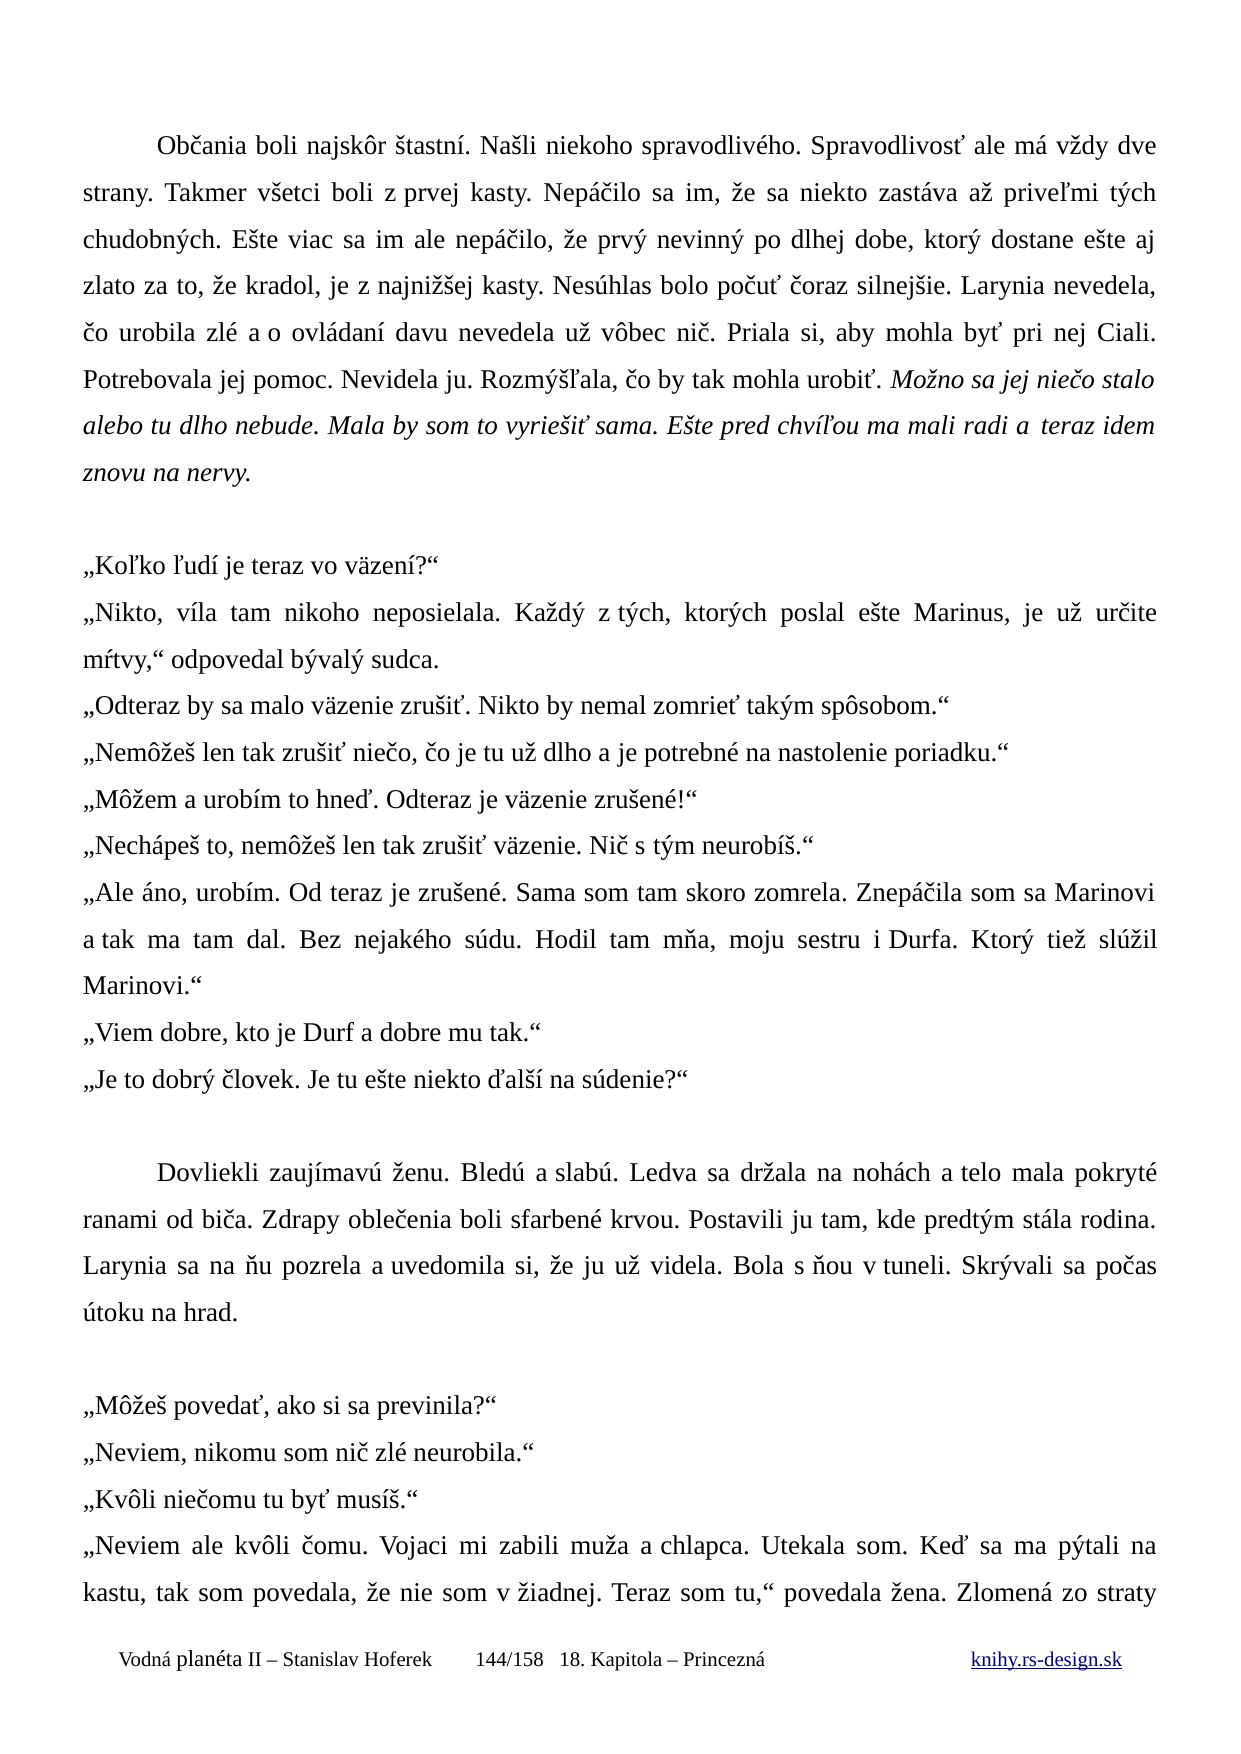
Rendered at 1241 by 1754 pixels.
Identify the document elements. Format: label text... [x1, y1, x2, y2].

text „Neviem, nikomu som nič zlé neurobila.“ [83, 1436, 1157, 1467]
text Dovliekli zaujímavú ženu. Bledú a slabú. Ledva sa držala na nohách a telo mala pokryté ranami od biča. Zdrapy oblečenia boli sfarbené krvou. Postavili ju tam, kde predtým stála rodina. Larynia sa na ňu pozrela a uvedomila si, že ju už videla. Bola s ňou v tuneli. Skrývali sa počas útoku na hrad. [83, 1156, 1157, 1327]
text „Môžeš povedať, ako si sa previnila?“ [83, 1389, 1157, 1421]
text „Nechápeš to, nemôžeš len tak zrušiť väzenie. Nič s tým neurobíš.“ [83, 829, 1157, 861]
text „Môžem a urobím to hneď. Odteraz je väzenie zrušené!“ [83, 783, 1157, 814]
text „Neviem ale kvôli čomu. Vojaci mi zabili muža a chlapca. Utekala som. Keď sa ma pýtali na kastu, tak som povedala, že nie som v žiadnej. Teraz som tu,“ povedala žena. Zlomená zo straty [83, 1529, 1157, 1607]
text „Koľko ľudí je teraz vo väzení?“ [83, 549, 1157, 581]
text Občania boli najskôr štastní. Našli niekoho spravodlivého. Spravodlivosť ale má vždy dve strany. Takmer všetci boli z prvej kasty. Nepáčilo sa im, že sa niekto zastáva až priveľmi tých chudobných. Ešte viac sa im ale nepáčilo, že prvý nevinný po dlhej dobe, ktorý dostane ešte aj zlato za to, že kradol, je z najnižšej kasty. Nesúhlas bolo počuť čoraz silnejšie. Larynia nevedela, čo urobila zlé a o ovládaní davu nevedela už vôbec nič. Priala si, aby mohla byť pri nej Ciali. Potrebovala jej pomoc. Nevidela ju. Rozmýšľala, čo by tak mohla urobiť. Možno sa jej niečo stalo alebo tu dlho nebude. Mala by som to vyriešiť sama. Ešte pred chvíľou ma mali radi a teraz idem znovu na nervy. [83, 129, 1157, 487]
text „Kvôli niečomu tu byť musíš.“ [83, 1483, 1157, 1514]
text „Viem dobre, kto je Durf a dobre mu tak.“ [83, 1016, 1157, 1047]
text „Ale áno, urobím. Od teraz je zrušené. Sama som tam skoro zomrela. Znepáčila som sa Marinovi a tak ma tam dal. Bez nejakého súdu. Hodil tam mňa, moju sestru i Durfa. Ktorý tiež slúžil Marinovi.“ [83, 876, 1157, 1001]
text „Je to dobrý človek. Je tu ešte niekto ďalší na súdenie?“ [83, 1063, 1157, 1094]
text „Nikto, víla tam nikoho neposielala. Každý z tých, ktorých poslal ešte Marinus, je už určite mŕtvy,“ odpovedal bývalý sudca. [83, 596, 1157, 674]
text „Odteraz by sa malo väzenie zrušiť. Nikto by nemal zomrieť takým spôsobom.“ [83, 689, 1157, 721]
text „Nemôžeš len tak zrušiť niečo, čo je tu už dlho a je potrebné na nastolenie poriadku.“ [83, 736, 1157, 767]
